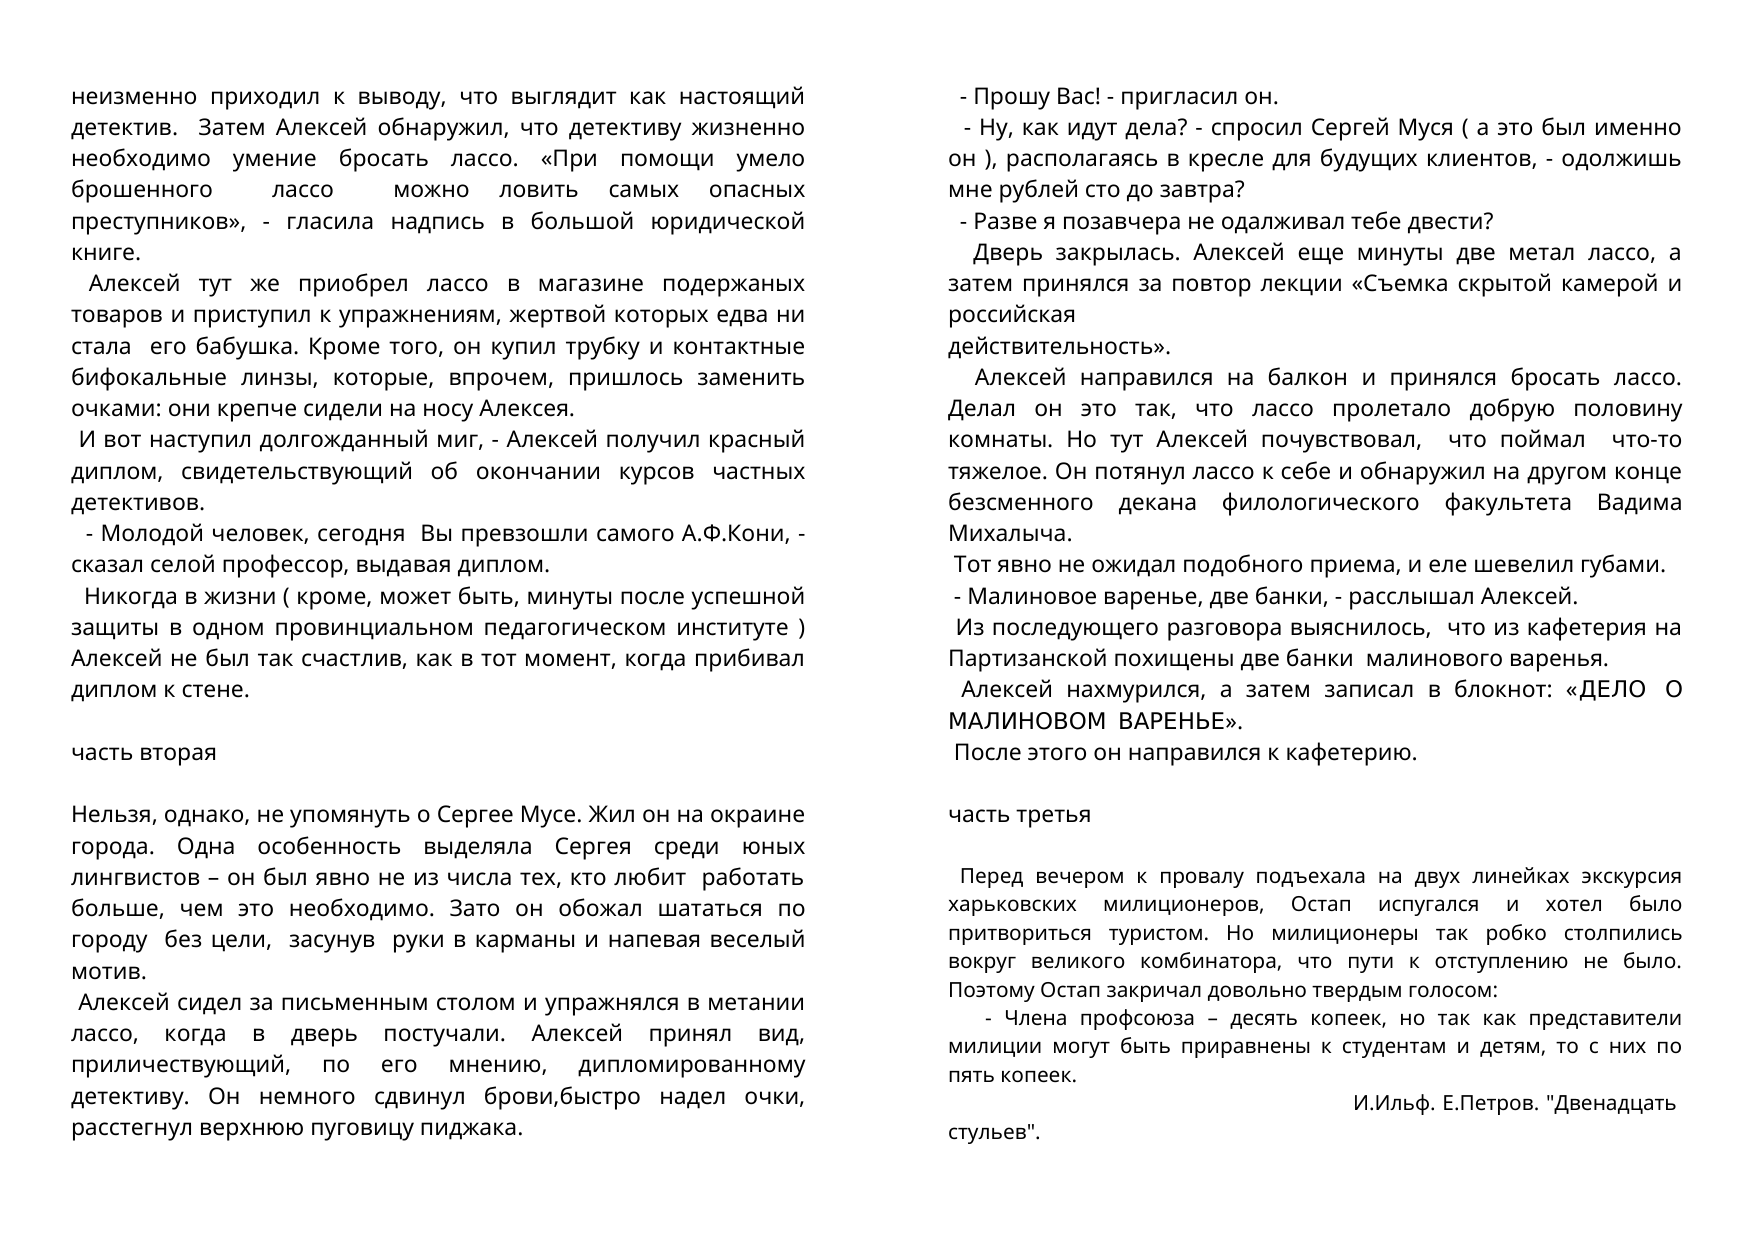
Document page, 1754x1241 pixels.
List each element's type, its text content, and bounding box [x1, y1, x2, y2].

text И.Ильф. Е.Петров. "Двенадцать стульев". [948, 1088, 1683, 1145]
text - Молодой человек, сегодня Вы превзошли самого А.Ф.Кони, - сказал селой профессор, выдавая диплом. [71, 517, 806, 580]
text Алексей нахмурился, а затем записал в блокнот: «ДЕЛО О МАЛИНОВОМ ВАРЕНЬЕ». [948, 673, 1683, 736]
text Нельзя, однако, не упомянуть о Сергее Мусе. Жил он на окраине города. Одна особенность выделяла Сергея среди юных лингвистов – он был явно не из числа тех, кто любит работать больше, чем это необходимо. Зато он обожал шататься по городу без цели, засунув руки в карманы и напевая веселый мотив. [71, 798, 806, 986]
text - Ну, как идут дела? - спросил Сергей Муся ( а это был именно он ), располагаясь в кресле для будущих клиентов, - одолжишь мне рублей сто до завтра? [948, 111, 1683, 205]
text - Члена профсоюза – десять копеек, но так как представители милиции могут быть приравнены к студентам и детям, то с них по пять копеек. [948, 1003, 1683, 1088]
text Алексей направился на балкон и принялся бросать лассо. Делал он это так, что лассо пролетало добрую половину комнаты. Но тут Алексей почувствовал, что поймал что-то тяжелое. Он потянул лассо к себе и обнаружил на другом конце безсменного декана филологического факультета Вадима Михалыча. [948, 361, 1683, 548]
text действительность». [948, 330, 1683, 361]
text Из последующего разговора выяснилось, что из кафетерия на Партизанской похищены две банки малинового варенья. [948, 611, 1683, 673]
text Дверь закрылась. Алексей еще минуты две метал лассо, а затем принялся за повтор лекции «Съемка скрытой камерой и российская [948, 236, 1683, 330]
text - Разве я позавчера не одалживал тебе двести? [948, 205, 1683, 236]
text Никогда в жизни ( кроме, может быть, минуты после успешной защиты в одном провинциальном педагогическом институте ) Алексей не был так счастлив, как в тот момент, когда прибивал диплом к стене. [71, 580, 806, 705]
text неизменно приходил к выводу, что выглядит как настоящий детектив. Затем Алексей обнаружил, что детективу жизненно необходимо умение бросать лассо. «При помощи умело брошенного лассо можно ловить самых опасных преступников», - гласила надпись в большой юридической книге. [71, 80, 806, 267]
text часть вторая [71, 736, 806, 767]
text - Малиновое варенье, две банки, - расслышал Алексей. [948, 580, 1683, 611]
text Алексей сидел за письменным столом и упражнялся в метании лассо, когда в дверь постучали. Алексей принял вид, приличествующий, по его мнению, дипломированному детективу. Он немного сдвинул брови,быстро надел очки, расстегнул верхнюю пуговицу пиджака. [71, 986, 806, 1142]
text После этого он направился к кафетерию. [948, 736, 1683, 767]
text И вот наступил долгожданный миг, - Алексей получил красный диплом, свидетельствующий об окончании курсов частных детективов. [71, 423, 806, 517]
text - Прошу Вас! - пригласил он. [948, 80, 1683, 111]
text Тот явно не ожидал подобного приема, и еле шевелил губами. [948, 548, 1683, 580]
text Алексей тут же приобрел лассо в магазине подержаных товаров и приступил к упражнениям, жертвой которых едва ни стала его бабушка. Кроме того, он купил трубку и контактные бифокальные линзы, которые, впрочем, пришлось заменить очками: они крепче сидели на носу Алексея. [71, 267, 806, 423]
text часть третья [948, 798, 1683, 830]
text Перед вечером к провалу подъехала на двух линейках экскурсия харьковских милиционеров, Остап испугался и хотел было притвориться туристом. Но милиционеры так робко столпились вокруг великого комбинатора, что пути к отступлению не было. Поэтому Остап закричал довольно твердым голосом: [948, 861, 1683, 1003]
